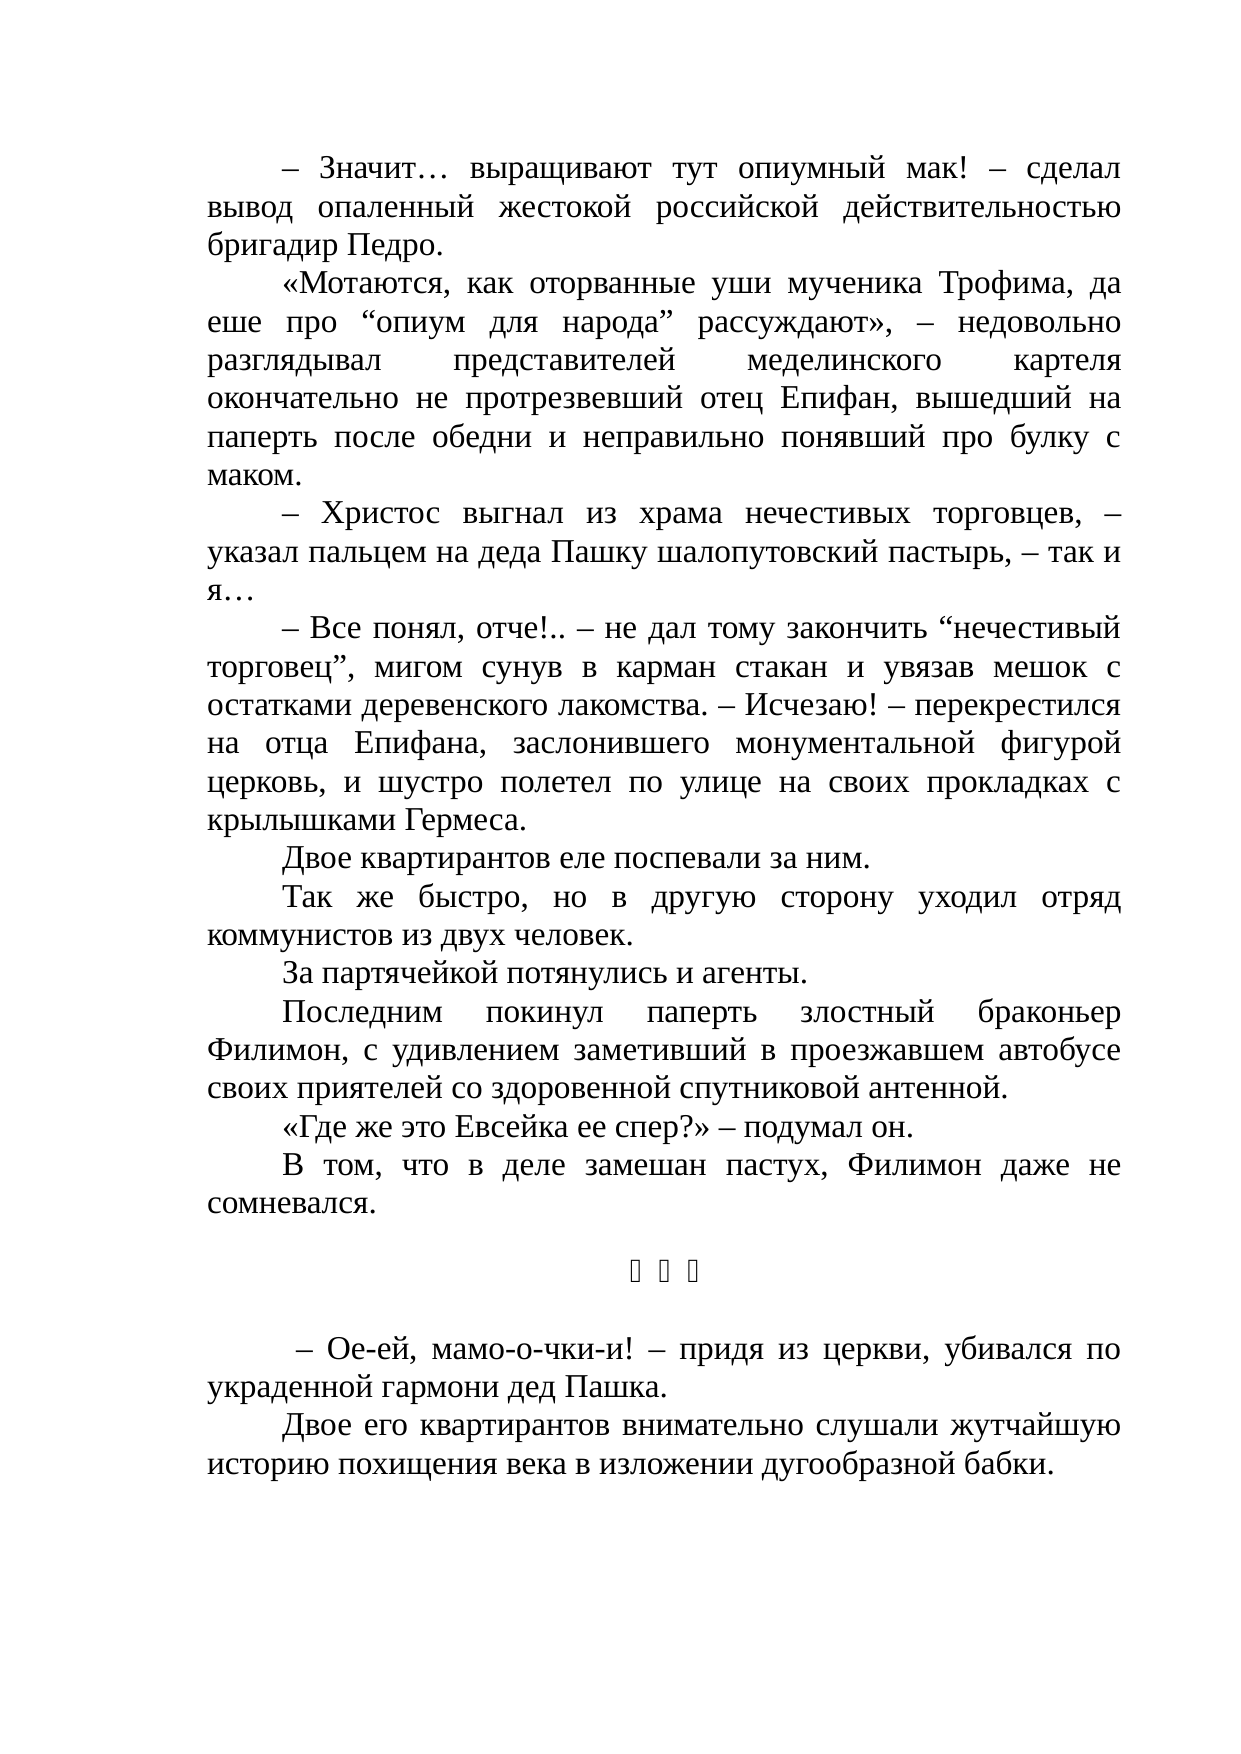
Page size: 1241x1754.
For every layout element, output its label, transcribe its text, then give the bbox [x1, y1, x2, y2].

subtitle В том, что в деле замешан пастух, Филимон даже не сомневался. [207, 1144, 1122, 1221]
subtitle Двое квартирантов еле поспевали за ним. [207, 838, 1122, 876]
text * * * [207, 1259, 1122, 1290]
subtitle За партячейкой потянулись и агенты. [207, 953, 1122, 991]
subtitle – Все понял, отче!.. – не дал тому закончить “нечестивый торговец”, мигом сунув в карман стакан и увязав мешок с остатками деревенского лакомства. – Исчезаю! – перекрестился на отца Епифана, заслонившего монументальной фигурой церковь, и шустро полетел по улице на своих прокладках с крылышками Гермеса. [207, 608, 1122, 838]
subtitle – Христос выгнал из храма нечестивых торговцев, – указал пальцем на деда Пашку шалопутовский пастырь, – так и я… [207, 493, 1122, 608]
subtitle «Где же это Евсейка ее спер?» – подумал он. [207, 1106, 1122, 1144]
subtitle Так же быстро, но в другую сторону уходил отряд коммунистов из двух человек. [207, 876, 1122, 953]
subtitle Двое его квартирантов внимательно слушали жутчайшую историю похищения века в изложении дугообразной бабки. [207, 1405, 1122, 1481]
subtitle Последним покинул паперть злостный браконьер Филимон, с удивлением заметивший в проезжавшем автобусе своих приятелей со здоровенной спутниковой антенной. [207, 991, 1122, 1106]
subtitle – Ое-ей, мамо-о-чки-и! – придя из церкви, убивался по украденной гармони дед Пашка. [207, 1328, 1122, 1405]
subtitle – Значит… выращивают тут опиумный мак! – сделал вывод опаленный жестокой российской действительностью бригадир Педро. [207, 148, 1122, 263]
subtitle «Мотаются, как оторванные уши мученика Трофима, да еше про “опиум для народа” рассуждают», – недовольно разглядывал представителей меделинского картеля окончательно не протрезвевший отец Епифан, вышедший на паперть после обедни и неправильно понявший про булку с маком. [207, 263, 1122, 493]
